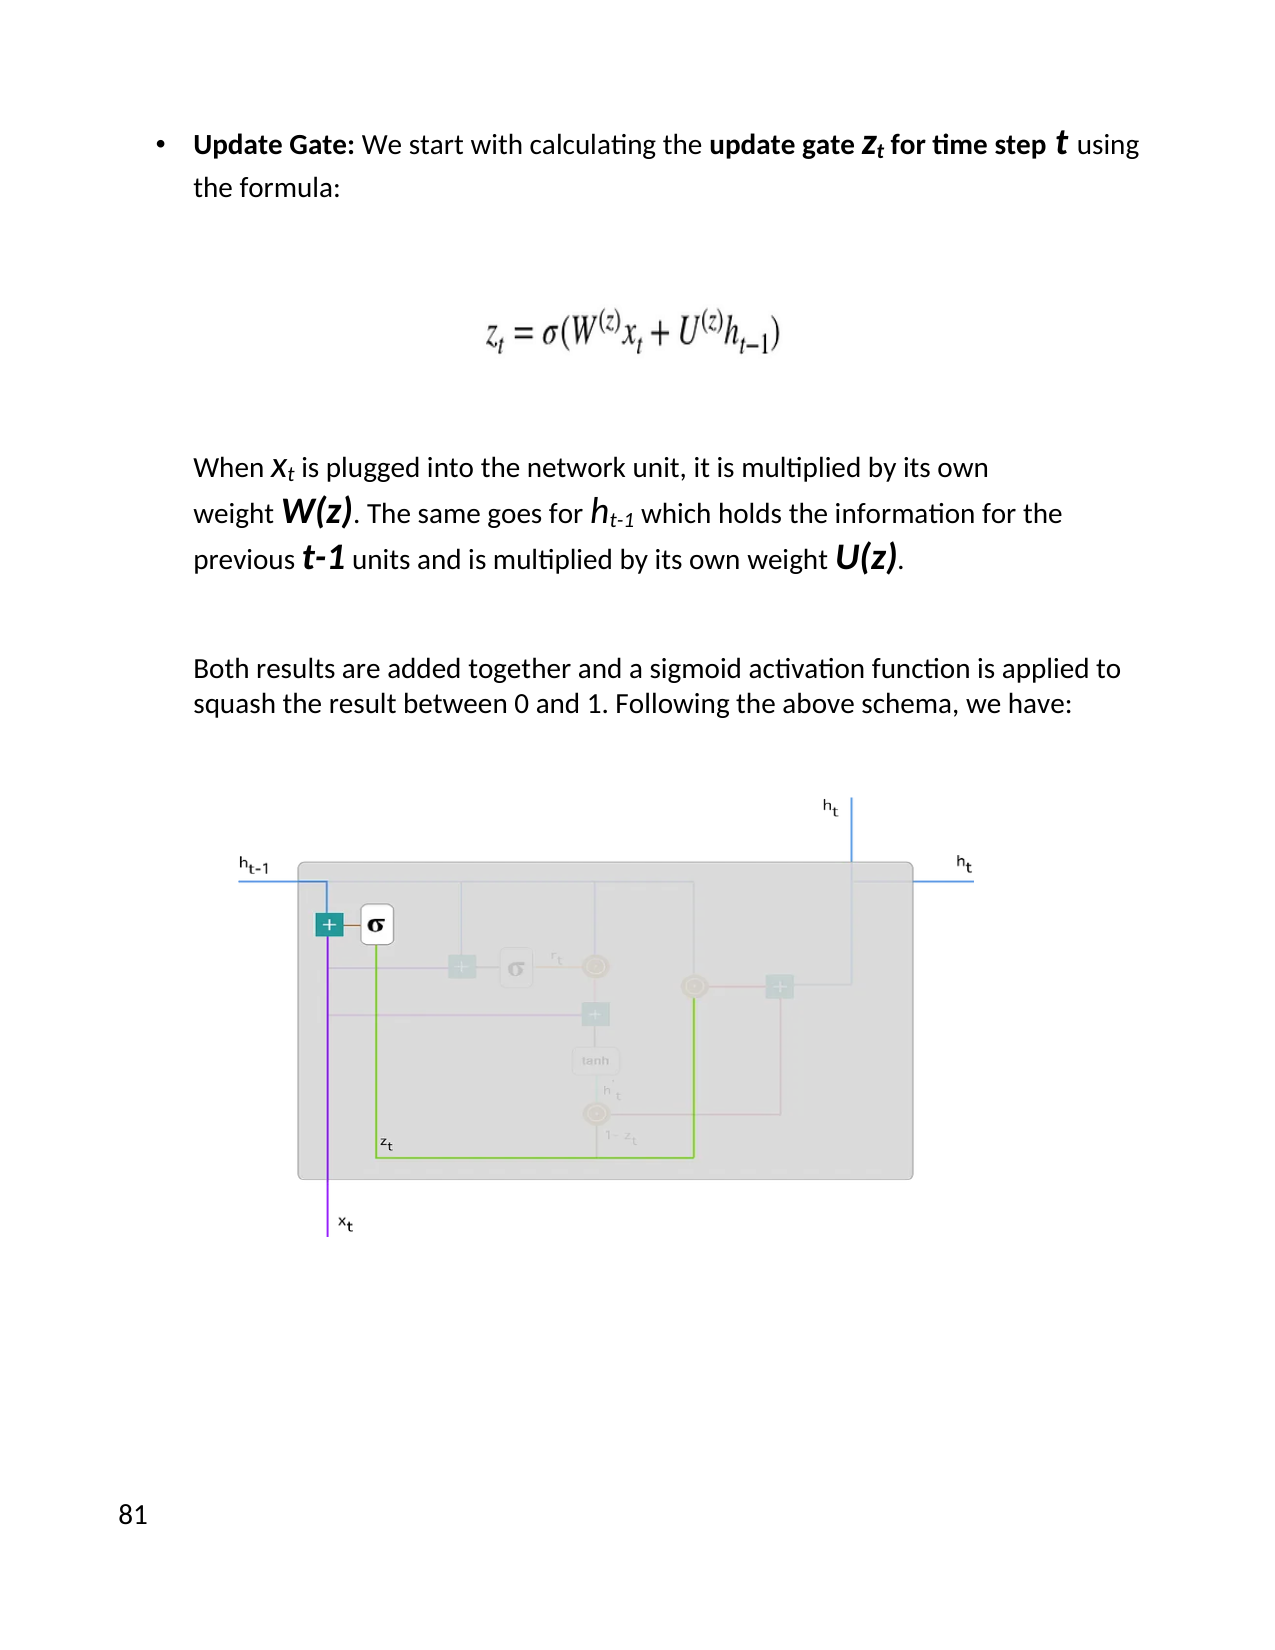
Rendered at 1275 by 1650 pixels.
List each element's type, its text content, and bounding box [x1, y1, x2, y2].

list Update Gate: We start with calculating the update gate zt for time step t using the formula: [156, 118, 1157, 205]
list Both results are added together and a sigmoid activation function is applied to squash the result between 0 and 1. Following the above schema, we have: [156, 650, 1157, 721]
picture [118, 280, 1153, 400]
picture [194, 792, 1037, 1255]
list When xt is plugged into the network unit, it is multiplied by its own weight W(z). The same goes for ht-1 which holds the information for the previous t-1 units and is multiplied by its own weight U(z). [156, 441, 1157, 579]
